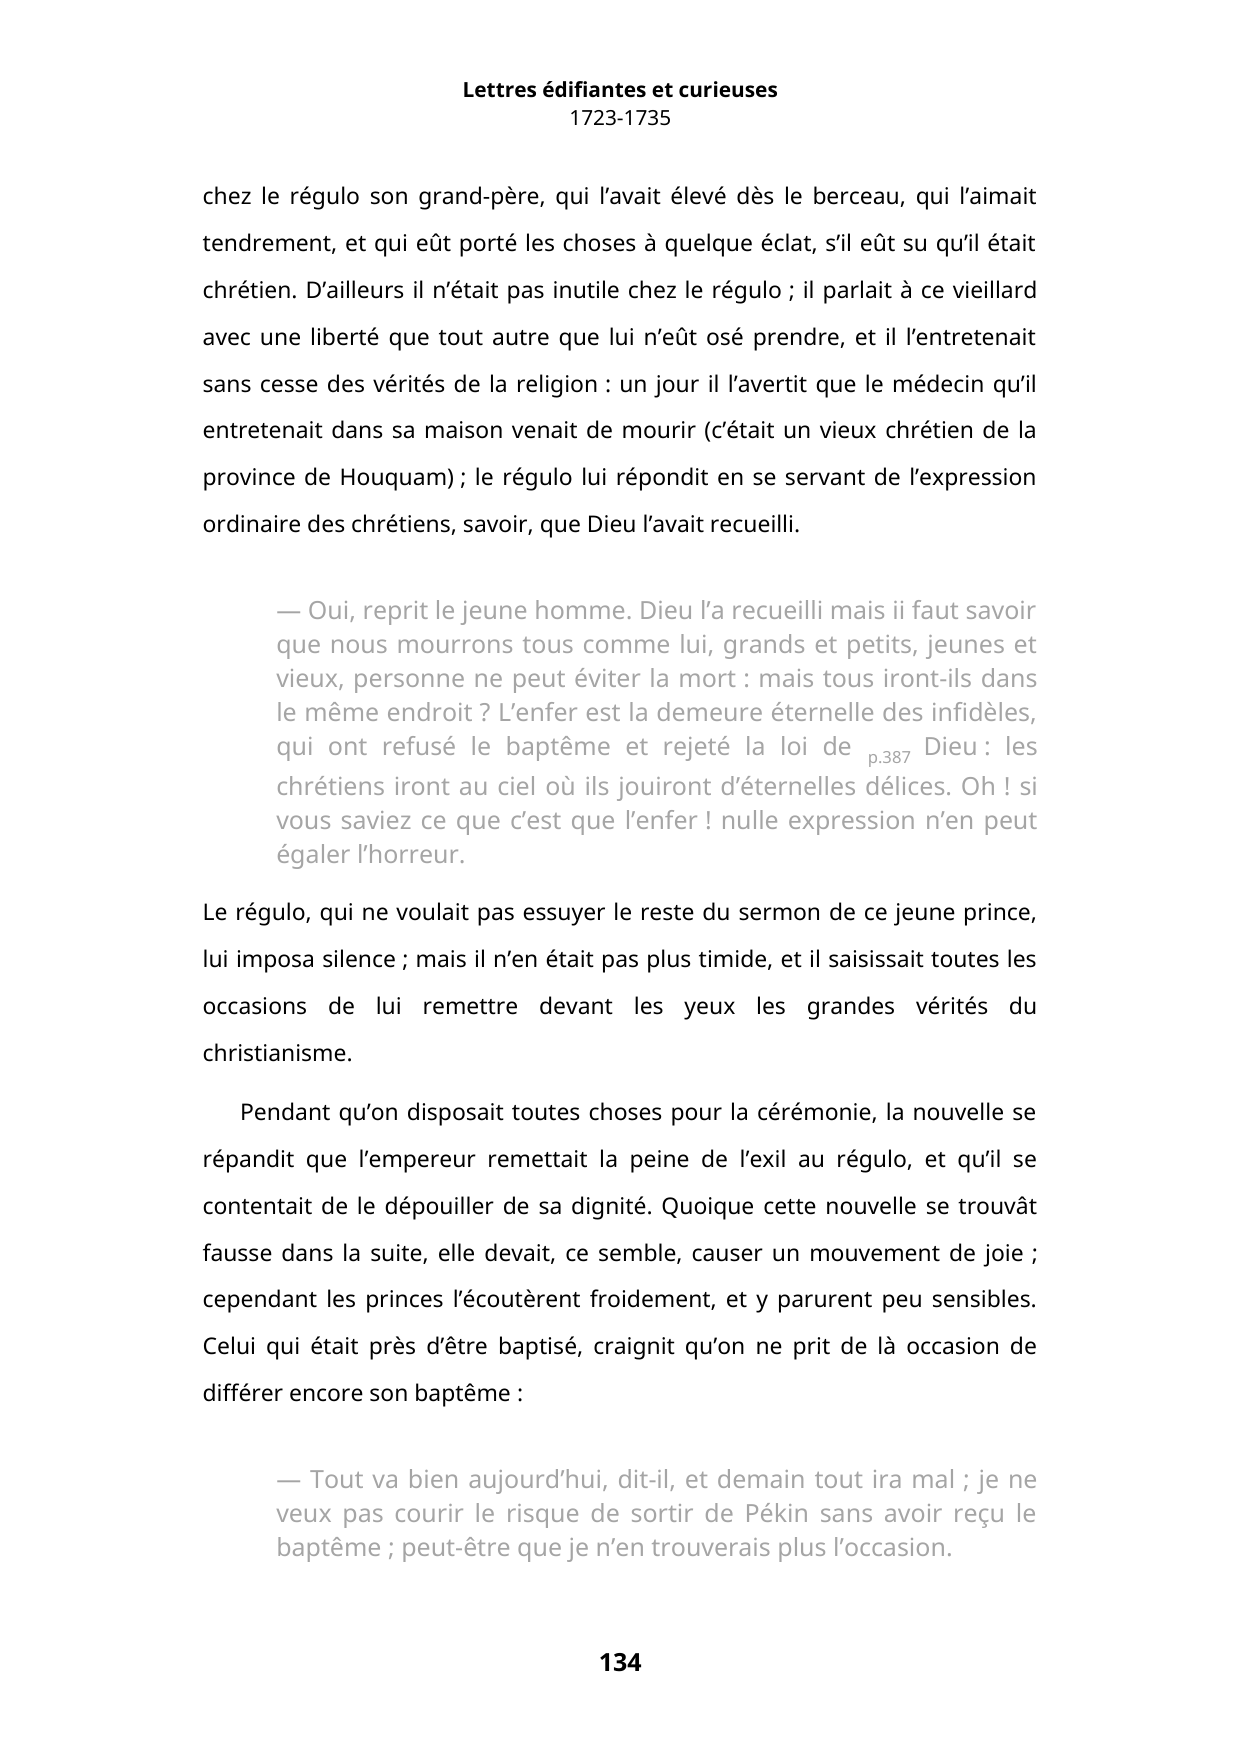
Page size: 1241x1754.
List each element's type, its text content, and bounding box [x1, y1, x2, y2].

text chez le régulo son grand-père, qui l’avait élevé dès le berceau, qui l’aimait tendrement, et qui eût porté les choses à quelque éclat, s’il eût su qu’il était chrétien. D’ailleurs il n’était pas inutile chez le régulo ; il parlait à ce vieillard avec une liberté que tout autre que lui n’eût osé prendre, et il l’entretenait sans cesse des vérités de la religion : un jour il l’avertit que le médecin qu’il entretenait dans sa maison venait de mourir (c’était un vieux chrétien de la province de Houquam) ; le régulo lui répondit en se servant de l’expression ordinaire des chrétiens, savoir, que Dieu l’avait recueilli. [202, 180, 1038, 539]
text Le régulo, qui ne voulait pas essuyer le reste du sermon de ce jeune prince, lui imposa silence ; mais il n’en était pas plus timide, et il saisissait toutes les occasions de lui remettre devant les yeux les grandes vérités du christianisme. [202, 896, 1038, 1068]
text Pendant qu’on disposait toutes choses pour la cérémonie, la nouvelle se répandit que l’empereur remettait la peine de l’exil au régulo, et qu’il se contentait de le dépouiller de sa dignité. Quoique cette nouvelle se trouvât fausse dans la suite, elle devait, ce semble, causer un mouvement de joie ; cependant les princes l’écoutèrent froidement, et y parurent peu sensibles. Celui qui était près d’être baptisé, craignit qu’on ne prit de là occasion de différer encore son baptême : [202, 1096, 1038, 1408]
text — Tout va bien aujourd’hui, dit-il, et demain tout ira mal ; je ne veux pas courir le risque de sortir de Pékin sans avoir reçu le baptême ; peut-être que je n’en trouverais plus l’occasion. [276, 1462, 1038, 1564]
text — Oui, reprit le jeune homme. Dieu l’a recueilli mais ii faut savoir que nous mourrons tous comme lui, grands et petits, jeunes et vieux, personne ne peut éviter la mort : mais tous iront-ils dans le même endroit ? L’enfer est la demeure éternelle des infidèles, qui ont refusé le baptême et rejeté la loi de p.387 Dieu : les chrétiens iront au ciel où ils jouiront d’éternelles délices. Oh ! si vous saviez ce que c’est que l’enfer ! nulle expression n’en peut égaler l’horreur. [276, 592, 1038, 871]
